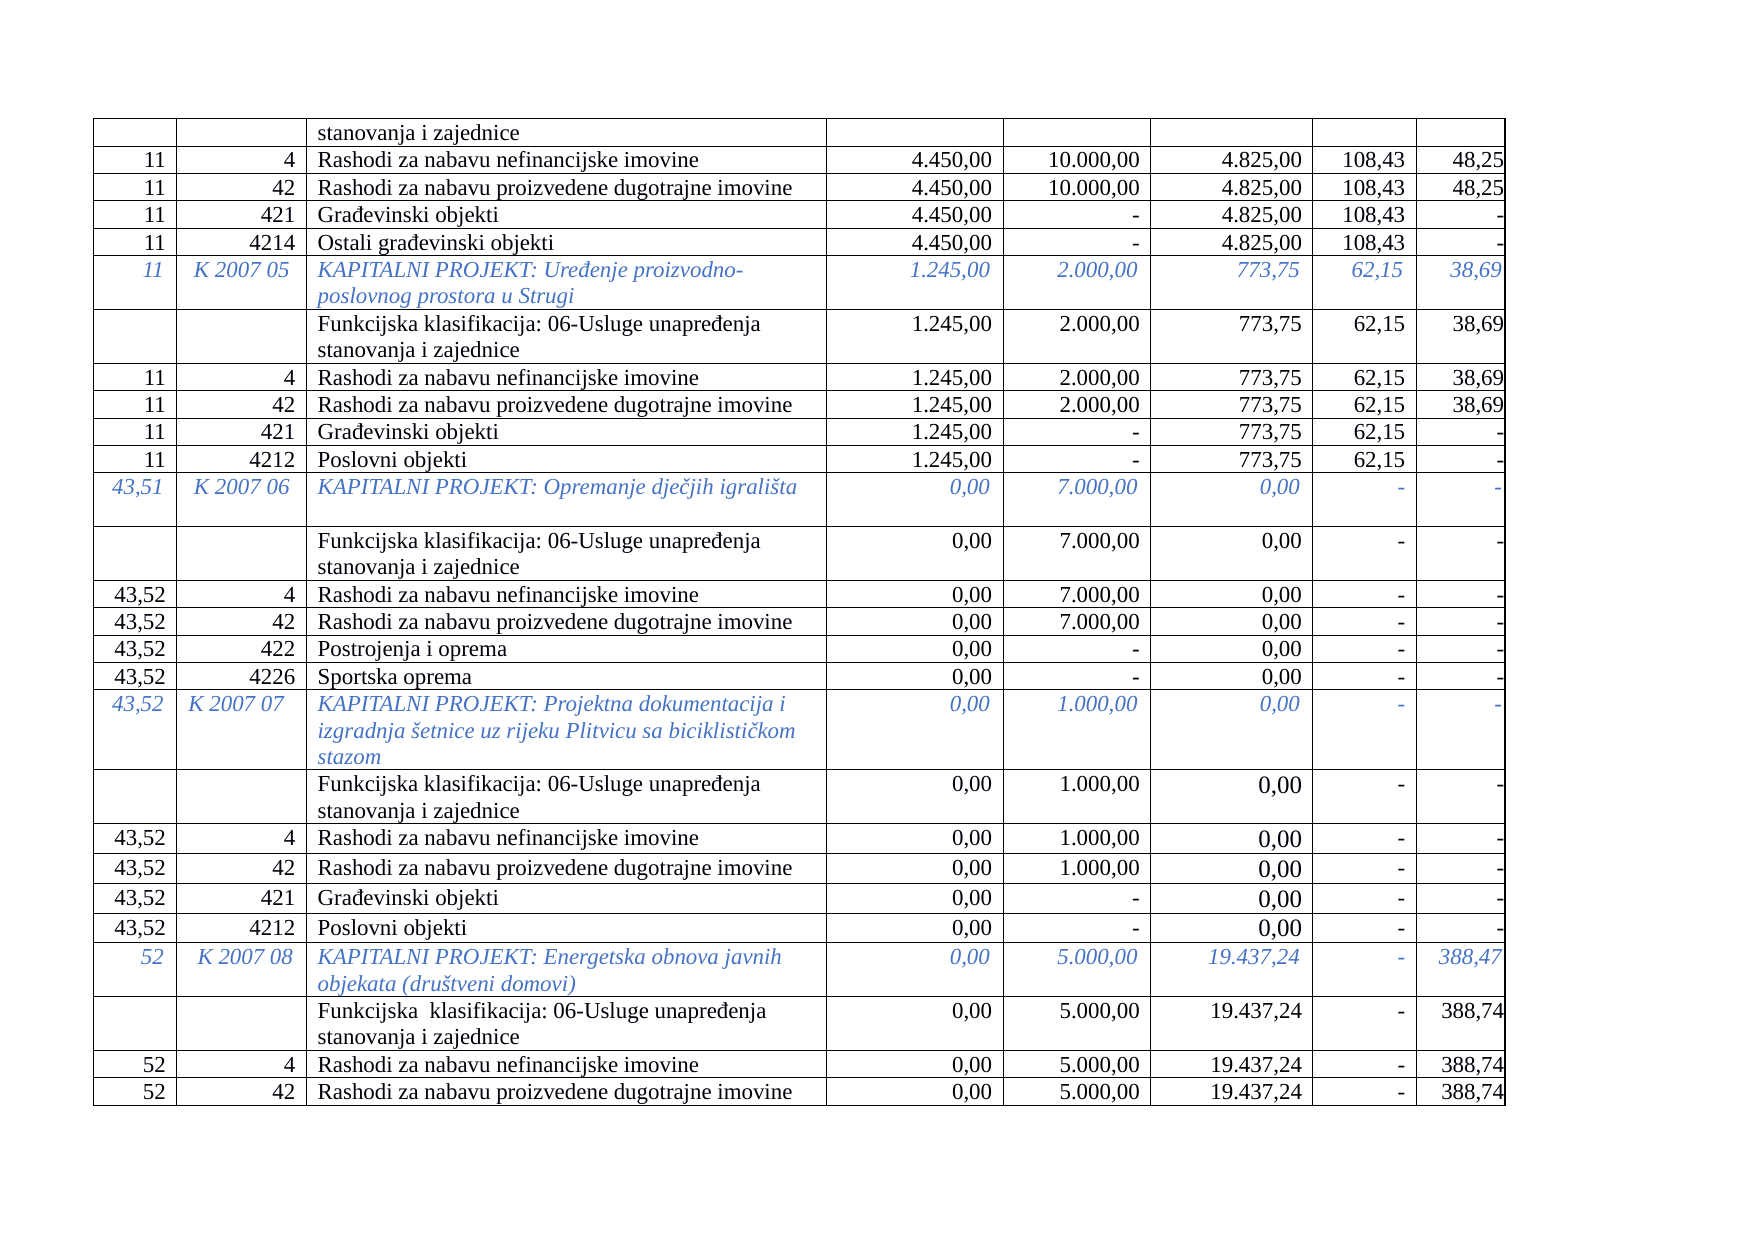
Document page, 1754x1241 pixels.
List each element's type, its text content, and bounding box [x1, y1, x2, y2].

table_cell [1506, 146, 1593, 173]
table_cell - [1313, 636, 1416, 662]
table_cell [1594, 823, 1682, 853]
table_cell [1594, 173, 1682, 200]
table_cell - [1004, 636, 1150, 662]
table_cell 19.437,24 [1151, 943, 1312, 996]
table_cell 38,69 [1417, 310, 1504, 363]
table_cell Poslovni objekti [307, 446, 826, 472]
table_cell 62,15 [1313, 419, 1416, 445]
table_cell stanovanja i zajednice [307, 119, 826, 146]
table_cell Rashodi za nabavu proizvedene dugotrajne imovine [307, 608, 826, 634]
table_cell 4.450,00 [827, 147, 1003, 173]
table_cell 0,00 [827, 663, 1003, 689]
table_cell 7.000,00 [1004, 581, 1150, 607]
table_cell 773,75 [1151, 256, 1312, 309]
table_cell 19.437,24 [1151, 1078, 1312, 1104]
table_cell [1506, 118, 1593, 146]
table_cell 4214 [177, 229, 306, 255]
table_cell 4.450,00 [827, 201, 1003, 228]
table_cell 0,00 [827, 581, 1003, 607]
table_cell [94, 527, 176, 580]
table_cell [1594, 146, 1682, 173]
table_cell 0,00 [1151, 770, 1312, 823]
table_cell 421 [177, 201, 306, 228]
table_cell 2.000,00 [1004, 391, 1150, 417]
table_cell [1594, 689, 1682, 769]
table_cell Rashodi za nabavu proizvedene dugotrajne imovine [307, 854, 826, 883]
table_cell [1594, 445, 1682, 472]
table_cell 52 [94, 1051, 176, 1077]
table_cell [177, 119, 306, 146]
table_cell - [1004, 419, 1150, 445]
table_cell 773,75 [1151, 446, 1312, 472]
table_cell 421 [177, 884, 306, 912]
table_cell [1506, 472, 1593, 526]
table_cell 388,74 [1417, 1051, 1504, 1077]
table_cell [1506, 689, 1593, 769]
table_cell [1594, 1077, 1682, 1104]
table_cell 43,52 [94, 663, 176, 689]
table_cell - [1417, 201, 1504, 228]
table_cell 2.000,00 [1004, 256, 1150, 309]
table_cell 4 [177, 364, 306, 390]
table_cell 4.450,00 [827, 174, 1003, 200]
table_cell 11 [94, 147, 176, 173]
table_cell [177, 310, 306, 363]
table_cell 0,00 [827, 690, 1003, 769]
table_cell - [1004, 229, 1150, 255]
table_cell [1506, 173, 1593, 200]
table_cell [94, 997, 176, 1050]
table_cell Rashodi za nabavu proizvedene dugotrajne imovine [307, 1078, 826, 1104]
table_cell 1.245,00 [827, 256, 1003, 309]
table_cell KAPITALNI PROJEKT: Projektna dokumentacija i izgradnja šetnice uz rijeku Plitvicu sa biciklističkom stazom [307, 690, 826, 769]
table_cell - [1004, 446, 1150, 472]
table_cell 0,00 [827, 914, 1003, 942]
table_cell 1.000,00 [1004, 854, 1150, 883]
table_cell 1.245,00 [827, 364, 1003, 390]
table_cell [1594, 118, 1682, 146]
table_cell Rashodi za nabavu proizvedene dugotrajne imovine [307, 391, 826, 417]
table_cell 43,52 [94, 608, 176, 634]
table_cell [1594, 769, 1682, 823]
table_cell 0,00 [1151, 608, 1312, 634]
table_cell 52 [94, 943, 176, 996]
table_cell [1594, 662, 1682, 689]
table_cell - [1417, 608, 1504, 634]
table_cell - [1417, 229, 1504, 255]
table_cell [1506, 363, 1593, 390]
table_cell [1594, 390, 1682, 417]
table_cell 43,52 [94, 854, 176, 883]
table_cell 108,43 [1313, 174, 1416, 200]
table_cell - [1313, 690, 1416, 769]
table_cell 0,00 [827, 473, 1003, 526]
table_cell 0,00 [827, 636, 1003, 662]
table_cell [1151, 119, 1312, 146]
table_cell 422 [177, 636, 306, 662]
table_cell - [1417, 419, 1504, 445]
table_cell [1594, 228, 1682, 255]
table_cell 38,69 [1417, 364, 1504, 390]
table_cell 5.000,00 [1004, 997, 1150, 1050]
table_cell 0,00 [1151, 663, 1312, 689]
table_cell 1.000,00 [1004, 770, 1150, 823]
table_cell - [1313, 770, 1416, 823]
table_cell - [1417, 690, 1504, 769]
table_cell [1506, 769, 1593, 823]
table_cell Građevinski objekti [307, 419, 826, 445]
table_cell 773,75 [1151, 391, 1312, 417]
table_cell Rashodi za nabavu nefinancijske imovine [307, 147, 826, 173]
table_cell 43,52 [94, 636, 176, 662]
table_cell 4.825,00 [1151, 201, 1312, 228]
table_cell 4212 [177, 914, 306, 942]
table_cell 4 [177, 1051, 306, 1077]
table_cell 0,00 [1151, 636, 1312, 662]
table_cell 1.245,00 [827, 310, 1003, 363]
table_cell - [1417, 581, 1504, 607]
table_cell 43,52 [94, 884, 176, 912]
table_cell - [1417, 770, 1504, 823]
table_cell 1.245,00 [827, 419, 1003, 445]
table_cell 1.000,00 [1004, 824, 1150, 853]
table_cell - [1004, 663, 1150, 689]
table_cell 62,15 [1313, 446, 1416, 472]
table_cell [827, 119, 1003, 146]
table_cell 11 [94, 229, 176, 255]
table_cell - [1313, 473, 1416, 526]
table_cell 4.825,00 [1151, 147, 1312, 173]
table_cell 10.000,00 [1004, 174, 1150, 200]
table_cell [1594, 526, 1682, 580]
table_cell Rashodi za nabavu nefinancijske imovine [307, 824, 826, 853]
table_cell - [1417, 663, 1504, 689]
table_cell 7.000,00 [1004, 527, 1150, 580]
table_cell 10.000,00 [1004, 147, 1150, 173]
table_cell 43,52 [94, 914, 176, 942]
table_cell K 2007 06 [177, 473, 306, 526]
table_cell [1594, 255, 1682, 309]
table_cell - [1417, 914, 1504, 942]
table_cell Građevinski objekti [307, 201, 826, 228]
table_cell 19.437,24 [1151, 1051, 1312, 1077]
table_cell [1506, 996, 1593, 1050]
table_cell [1004, 119, 1150, 146]
table_cell 19.437,24 [1151, 997, 1312, 1050]
table_cell Funkcijska klasifikacija: 06-Usluge unapređenja stanovanja i zajednice [307, 527, 826, 580]
table_cell [1506, 580, 1593, 607]
table_cell [1594, 418, 1682, 445]
table_cell - [1313, 997, 1416, 1050]
table_cell 38,69 [1417, 391, 1504, 417]
table_cell - [1417, 527, 1504, 580]
table_cell [1594, 309, 1682, 363]
table_cell - [1417, 636, 1504, 662]
table_cell Rashodi za nabavu nefinancijske imovine [307, 1051, 826, 1077]
table_cell [94, 770, 176, 823]
table_cell Sportska oprema [307, 663, 826, 689]
table_cell KAPITALNI PROJEKT: Uređenje proizvodno-poslovnog prostora u Strugi [307, 256, 826, 309]
table_cell 42 [177, 1078, 306, 1104]
table_cell 0,00 [1151, 914, 1312, 942]
table_cell 4 [177, 581, 306, 607]
table_cell [1594, 913, 1682, 942]
table_cell [1594, 200, 1682, 228]
table_cell Rashodi za nabavu nefinancijske imovine [307, 581, 826, 607]
table_cell [1506, 255, 1593, 309]
table_cell 48,25 [1417, 174, 1504, 200]
table_cell 38,69 [1417, 256, 1504, 309]
table_cell [1594, 580, 1682, 607]
table_cell 0,00 [827, 770, 1003, 823]
table_cell 0,00 [1151, 581, 1312, 607]
table_cell 42 [177, 174, 306, 200]
table_cell 0,00 [827, 854, 1003, 883]
table_cell [1594, 1050, 1682, 1077]
table_cell [177, 527, 306, 580]
table_cell Funkcijska klasifikacija: 06-Usluge unapređenja stanovanja i zajednice [307, 310, 826, 363]
table_cell 62,15 [1313, 256, 1416, 309]
table_cell K 2007 08 [177, 943, 306, 996]
table_cell 62,15 [1313, 391, 1416, 417]
table_cell 0,00 [827, 997, 1003, 1050]
table_cell 2.000,00 [1004, 364, 1150, 390]
table_cell 1.245,00 [827, 446, 1003, 472]
table_cell [1506, 445, 1593, 472]
table_cell 1.245,00 [827, 391, 1003, 417]
table_cell [1506, 526, 1593, 580]
table_cell 421 [177, 419, 306, 445]
table_cell 773,75 [1151, 310, 1312, 363]
table_cell 4.825,00 [1151, 174, 1312, 200]
table_cell 388,74 [1417, 997, 1504, 1050]
table_cell 4.450,00 [827, 229, 1003, 255]
table_cell - [1313, 854, 1416, 883]
table_cell 62,15 [1313, 310, 1416, 363]
table_cell [1506, 883, 1593, 912]
table_cell Funkcijska klasifikacija: 06-Usluge unapređenja stanovanja i zajednice [307, 997, 826, 1050]
table_cell [1594, 363, 1682, 390]
table_cell [1506, 200, 1593, 228]
table_cell 108,43 [1313, 147, 1416, 173]
table_cell - [1313, 1078, 1416, 1104]
table_cell 11 [94, 174, 176, 200]
table_cell 388,74 [1417, 1078, 1504, 1104]
table_cell 4212 [177, 446, 306, 472]
table_cell - [1313, 663, 1416, 689]
table_cell 0,00 [827, 1051, 1003, 1077]
table_cell 62,15 [1313, 364, 1416, 390]
table_cell 11 [94, 419, 176, 445]
table_cell - [1313, 608, 1416, 634]
table_cell 4 [177, 147, 306, 173]
table_cell 2.000,00 [1004, 310, 1150, 363]
table_cell 11 [94, 391, 176, 417]
table_cell Ostali građevinski objekti [307, 229, 826, 255]
table_cell 4.825,00 [1151, 229, 1312, 255]
table_cell 0,00 [827, 1078, 1003, 1104]
table_cell Poslovni objekti [307, 914, 826, 942]
table_cell 1.000,00 [1004, 690, 1150, 769]
table_cell 773,75 [1151, 364, 1312, 390]
table_cell - [1313, 824, 1416, 853]
table_cell [1313, 119, 1416, 146]
table_cell K 2007 07 [177, 690, 306, 769]
table_cell 43,52 [94, 824, 176, 853]
table_cell [1506, 309, 1593, 363]
table_cell - [1313, 1051, 1416, 1077]
table_cell - [1313, 884, 1416, 912]
table_cell 11 [94, 364, 176, 390]
table_cell - [1417, 884, 1504, 912]
table_cell [1506, 607, 1593, 634]
table_cell - [1417, 446, 1504, 472]
table_cell - [1313, 581, 1416, 607]
table_cell 388,47 [1417, 943, 1504, 996]
table_cell 0,00 [1151, 824, 1312, 853]
table_cell [1594, 853, 1682, 883]
table_cell [1594, 607, 1682, 634]
table_cell 43,52 [94, 581, 176, 607]
table_cell Građevinski objekti [307, 884, 826, 912]
table_cell [1417, 119, 1504, 146]
table_cell 0,00 [827, 608, 1003, 634]
table_cell [1594, 472, 1682, 526]
table_cell - [1313, 943, 1416, 996]
table_cell 5.000,00 [1004, 1051, 1150, 1077]
table_cell 5.000,00 [1004, 1078, 1150, 1104]
table_cell 43,51 [94, 473, 176, 526]
table_cell 4226 [177, 663, 306, 689]
table_cell 108,43 [1313, 229, 1416, 255]
table_cell 42 [177, 391, 306, 417]
table_cell Rashodi za nabavu proizvedene dugotrajne imovine [307, 174, 826, 200]
table_cell 48,25 [1417, 147, 1504, 173]
table_cell 0,00 [1151, 854, 1312, 883]
table_cell [177, 770, 306, 823]
table_cell 773,75 [1151, 419, 1312, 445]
table_cell 0,00 [827, 943, 1003, 996]
table_cell Postrojenja i oprema [307, 636, 826, 662]
table_cell [1594, 942, 1682, 996]
table_cell - [1313, 914, 1416, 942]
table_cell 11 [94, 446, 176, 472]
table_cell 0,00 [1151, 473, 1312, 526]
table_cell 52 [94, 1078, 176, 1104]
table_cell 42 [177, 608, 306, 634]
table_cell - [1417, 824, 1504, 853]
table_cell KAPITALNI PROJEKT: Opremanje dječjih igrališta [307, 473, 826, 526]
table_cell 11 [94, 256, 176, 309]
table_cell [1506, 942, 1593, 996]
table_cell [1594, 996, 1682, 1050]
table_cell 0,00 [827, 884, 1003, 912]
table_cell KAPITALNI PROJEKT: Energetska obnova javnih objekata (društveni domovi) [307, 943, 826, 996]
table_cell 108,43 [1313, 201, 1416, 228]
table_cell [1506, 635, 1593, 662]
table_cell [94, 119, 176, 146]
table_cell - [1004, 884, 1150, 912]
table_cell [1506, 662, 1593, 689]
table_cell 7.000,00 [1004, 473, 1150, 526]
table_cell [1506, 1077, 1593, 1104]
table_cell 0,00 [827, 824, 1003, 853]
table_cell 0,00 [827, 527, 1003, 580]
table_cell [1594, 883, 1682, 912]
table_cell 7.000,00 [1004, 608, 1150, 634]
table_cell [1506, 913, 1593, 942]
table_cell [1506, 228, 1593, 255]
table_cell - [1417, 854, 1504, 883]
table_cell - [1313, 527, 1416, 580]
table_cell 0,00 [1151, 884, 1312, 912]
table_cell [94, 310, 176, 363]
table_cell Funkcijska klasifikacija: 06-Usluge unapređenja stanovanja i zajednice [307, 770, 826, 823]
table_cell [1506, 418, 1593, 445]
table_cell [1506, 390, 1593, 417]
table_cell 0,00 [1151, 690, 1312, 769]
table_cell [1594, 635, 1682, 662]
table_cell - [1004, 914, 1150, 942]
table_cell 11 [94, 201, 176, 228]
table_cell 4 [177, 824, 306, 853]
table_cell 5.000,00 [1004, 943, 1150, 996]
table_cell 0,00 [1151, 527, 1312, 580]
table_cell - [1004, 201, 1150, 228]
table_cell 42 [177, 854, 306, 883]
table_cell [1506, 823, 1593, 853]
table_cell K 2007 05 [177, 256, 306, 309]
table_cell 43,52 [94, 690, 176, 769]
table_cell Rashodi za nabavu nefinancijske imovine [307, 364, 826, 390]
table_cell - [1417, 473, 1504, 526]
table_cell [1506, 853, 1593, 883]
table_cell [177, 997, 306, 1050]
table_cell [1506, 1050, 1593, 1077]
